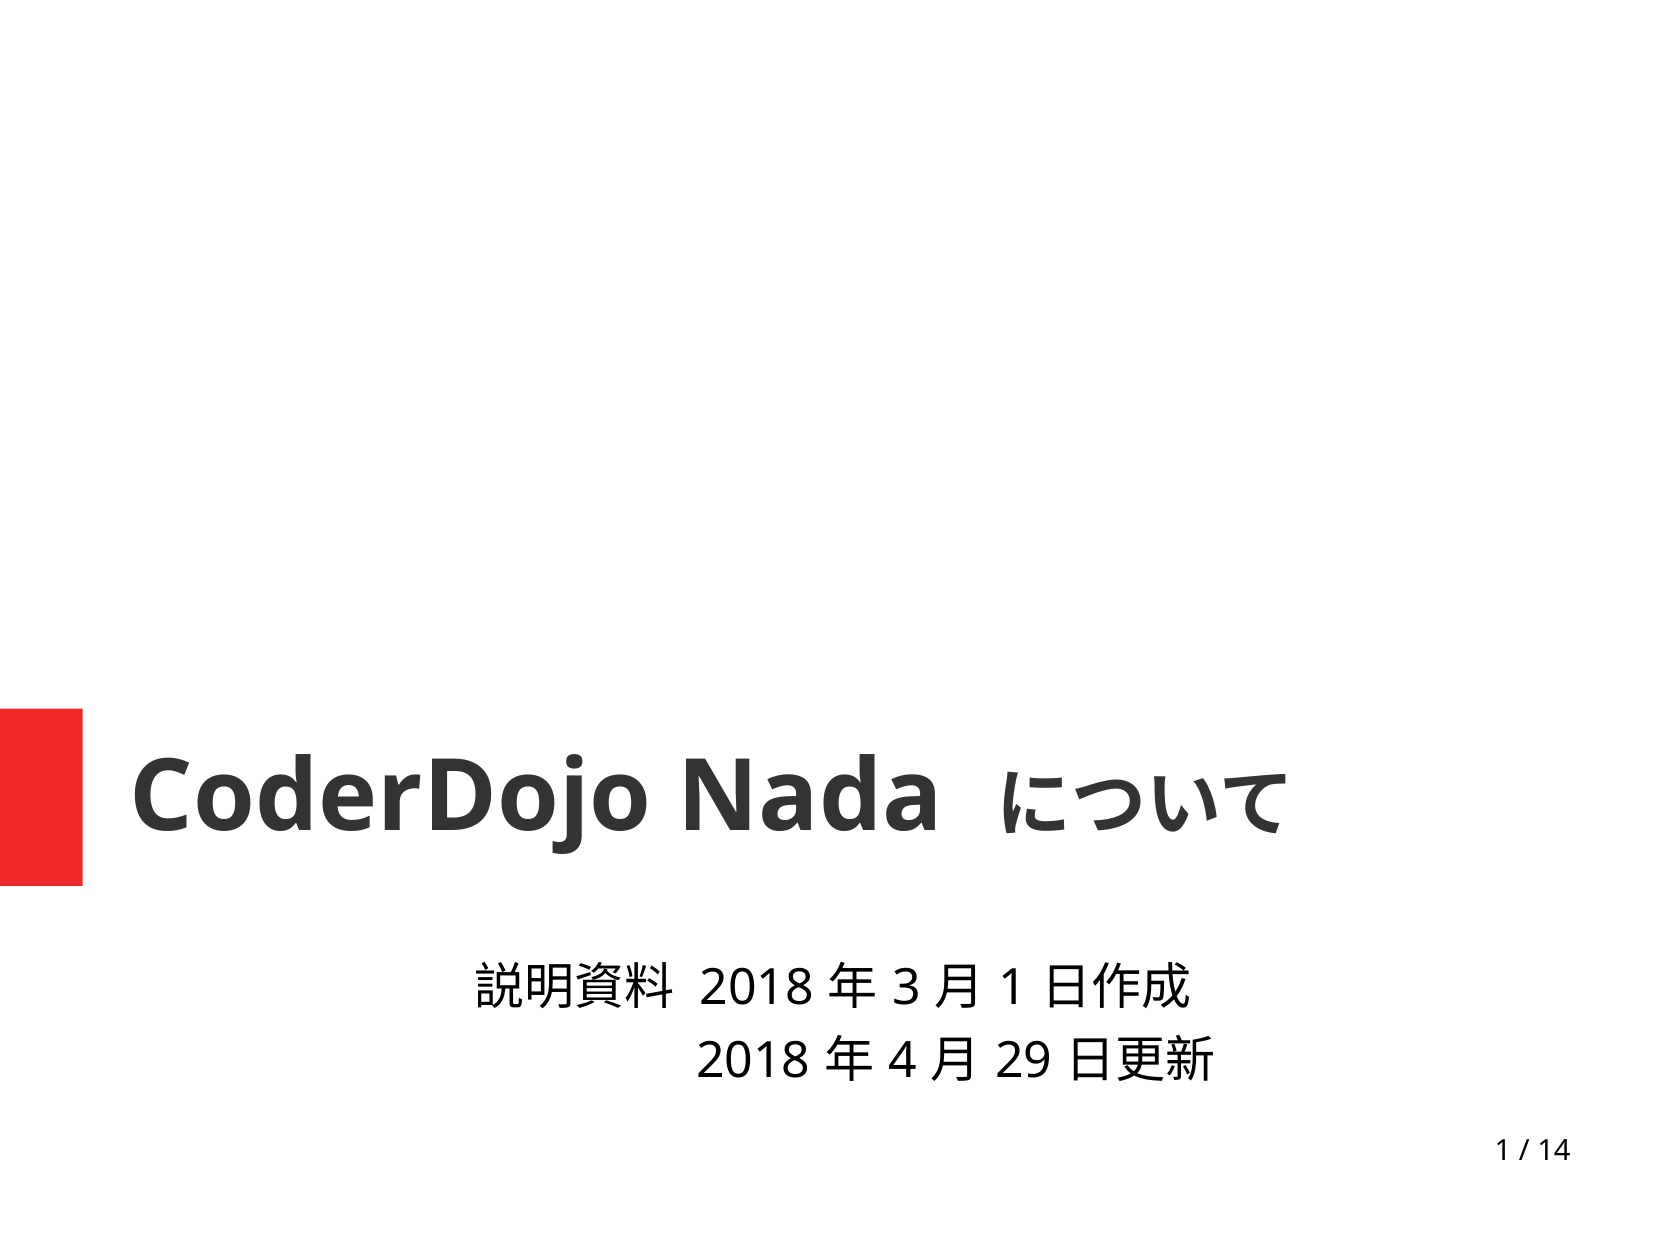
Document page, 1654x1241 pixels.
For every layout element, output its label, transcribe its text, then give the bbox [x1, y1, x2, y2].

title CoderDojo Nada について [129, 673, 1536, 909]
subtitle 説明資料 2018年3月1日作成 2018年4月29日更新 [129, 909, 1536, 1130]
